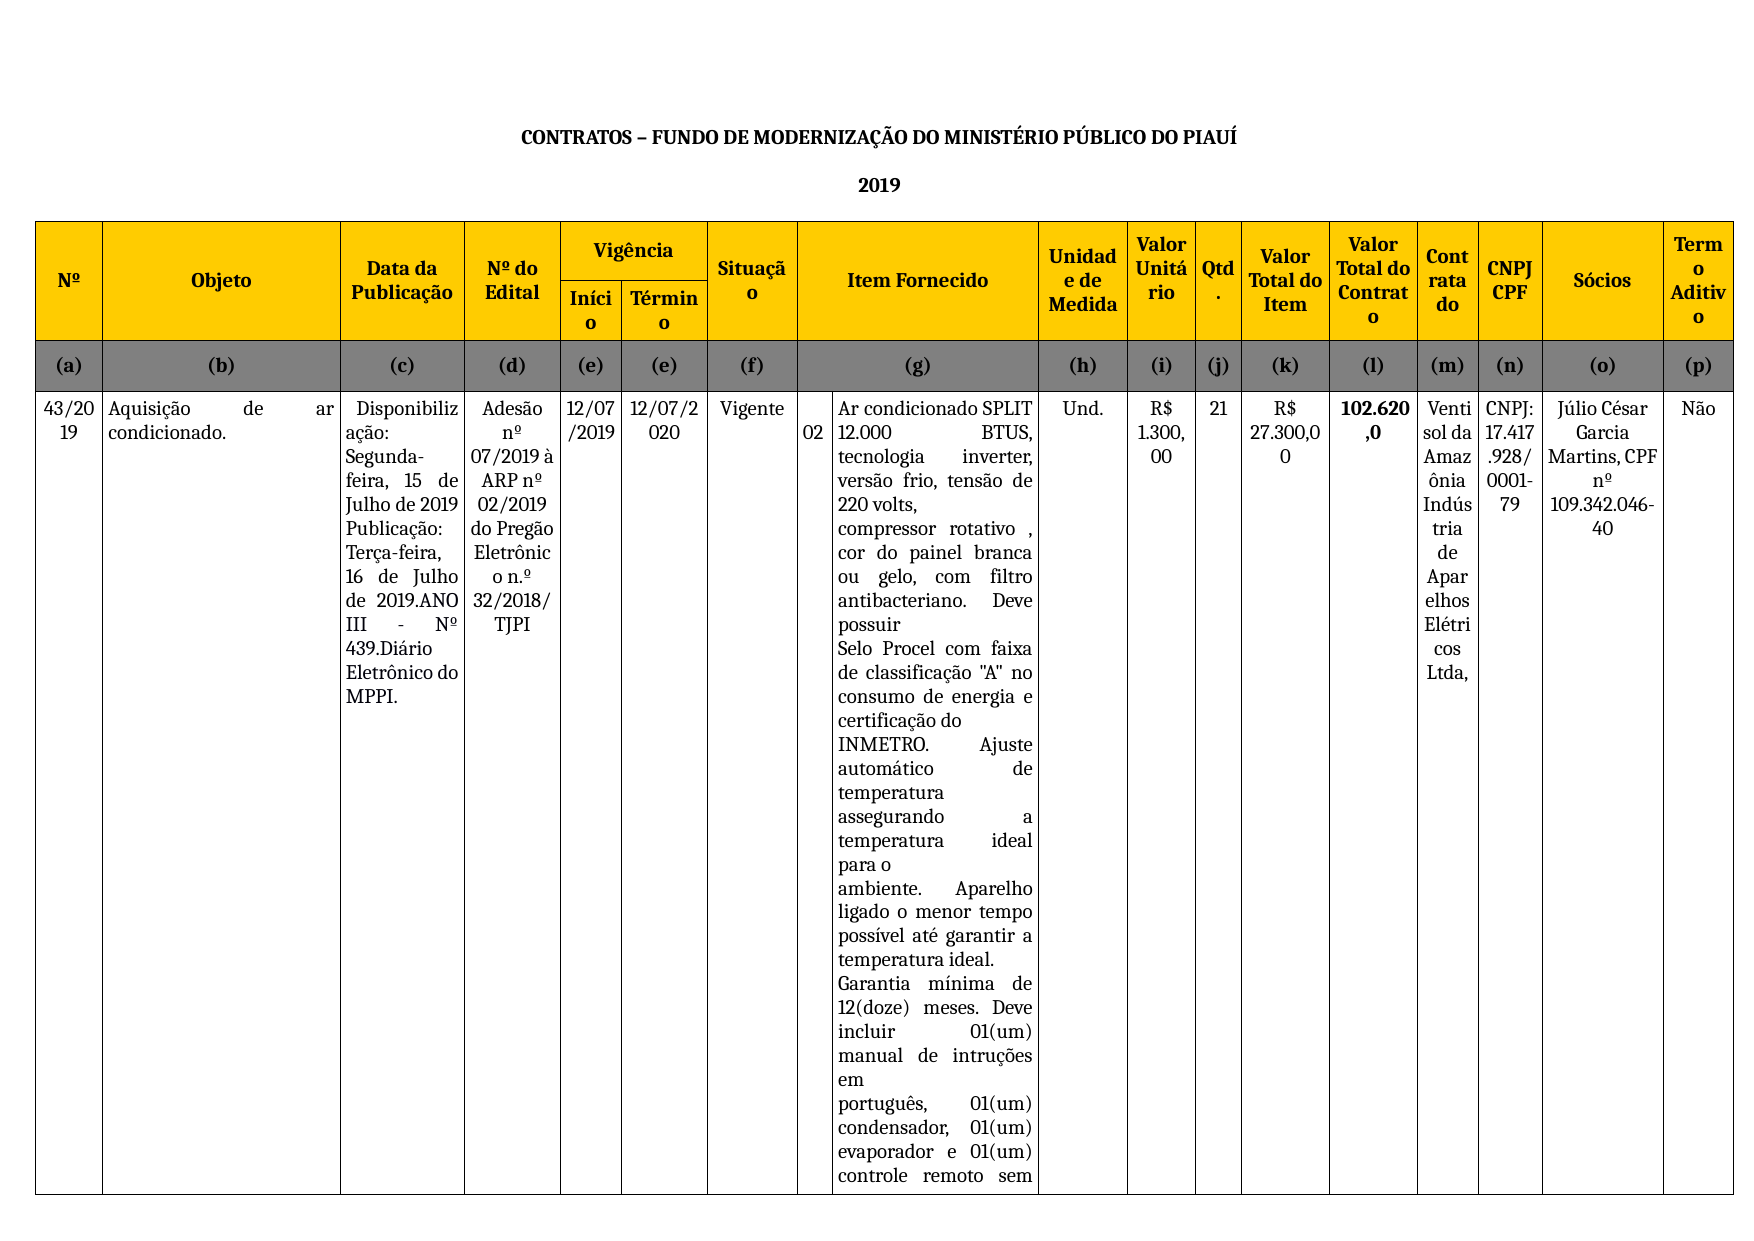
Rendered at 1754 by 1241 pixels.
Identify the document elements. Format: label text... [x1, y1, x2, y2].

table_cell CNPJ: 17.417.928/0001-79 [1479, 392, 1542, 1193]
table_cell (j) [1196, 341, 1241, 391]
table_cell 12/07/2020 [622, 392, 707, 1193]
table_cell Júlio César Garcia Martins, CPF nº 109.342.046-40 [1543, 392, 1663, 1193]
table_cell 102.620,0 [1330, 392, 1417, 1193]
table_cell (e) [622, 341, 707, 391]
table_cell Vigente [708, 392, 797, 1193]
table_header Vigência [561, 222, 707, 280]
table_cell 12/07/2019 [561, 392, 621, 1193]
table_cell (i) [1128, 341, 1195, 391]
table_cell 02 [798, 392, 832, 1193]
table_cell 43/2019 [36, 392, 102, 1193]
table_header Sócios [1543, 222, 1663, 340]
text CONTRATOS – FUNDO DE MODERNIZAÇÃO DO MINISTÉRIO PÚBLICO DO PIAUÍ [29, 125, 1729, 149]
table_header Objeto [103, 222, 340, 340]
table_header Termo Aditivo [1664, 222, 1733, 340]
table_cell Adesão nº 07/2019 à ARP nº 02/2019 do Pregão Eletrônico n.º 32/2018/TJPI [465, 392, 560, 1193]
table_cell (a) [36, 341, 102, 391]
table_cell (f) [708, 341, 797, 391]
table_cell Ar condicionado SPLIT 12.000 BTUS, tecnologia inverter, versão frio, tensão de 220 volts, compressor rotativo , cor do painel branca ou gelo, com filtro antibacteriano. Deve possuir Selo Procel com faixa de classificação "A" no consumo de energia e certificação do INMETRO. Ajuste automático de temperatura assegurando a temperatura ideal para o ambiente. Aparelho ligado o menor tempo possível até garantir a temperatura ideal. Garantia mínima de 12(doze) meses. Deve incluir 01(um) manual de intruções em português, 01(um) condensador, 01(um) evaporador e 01(um) controle remoto sem [833, 392, 1038, 1193]
table_cell (o) [1543, 341, 1663, 391]
table_header Nº [36, 222, 102, 340]
table_cell (c) [341, 341, 464, 391]
table_header Contratado [1418, 222, 1478, 340]
table_cell Ventisol da Amazônia Indústria de Aparelhos Elétricos Ltda, [1418, 392, 1478, 1193]
table_header Situação [708, 222, 797, 340]
table_cell R$ 27.300,00 [1242, 392, 1329, 1193]
table_header Data da Publicação [341, 222, 464, 340]
table_cell (h) [1039, 341, 1127, 391]
table_cell (m) [1418, 341, 1478, 391]
table_cell Início [561, 281, 621, 340]
table_cell (n) [1479, 341, 1542, 391]
table_cell Aquisição de ar condicionado. [103, 392, 340, 1193]
table_cell Não [1664, 392, 1733, 1193]
table_header Item Fornecido [798, 222, 1038, 340]
table_cell (e) [561, 341, 621, 391]
table_cell (k) [1242, 341, 1329, 391]
table_cell (p) [1664, 341, 1733, 391]
table_cell (g) [798, 341, 1038, 391]
table_cell 21 [1196, 392, 1241, 1193]
table_cell Und. [1039, 392, 1127, 1193]
table_header CNPJ CPF [1479, 222, 1542, 340]
table_cell Término [622, 281, 707, 340]
table_cell Disponibilização: Segunda-feira, 15 de Julho de 2019 Publicação: Terça-feira, 16 de Julho de 2019.ANO III - Nº 439.Diário Eletrônico do MPPI. [341, 392, 464, 1193]
table_header Valor Unitário [1128, 222, 1195, 340]
table_cell (d) [465, 341, 560, 391]
table_header Valor Total do Contrato [1330, 222, 1417, 340]
table_header Qtd. [1196, 222, 1241, 340]
text 2019 [29, 173, 1729, 197]
table_cell R$ 1.300,00 [1128, 392, 1195, 1193]
table_header Unidade de Medida [1039, 222, 1127, 340]
table_cell (l) [1330, 341, 1417, 391]
table_header Nº do Edital [465, 222, 560, 340]
table_cell (b) [103, 341, 340, 391]
table_header Valor Total do Item [1242, 222, 1329, 340]
